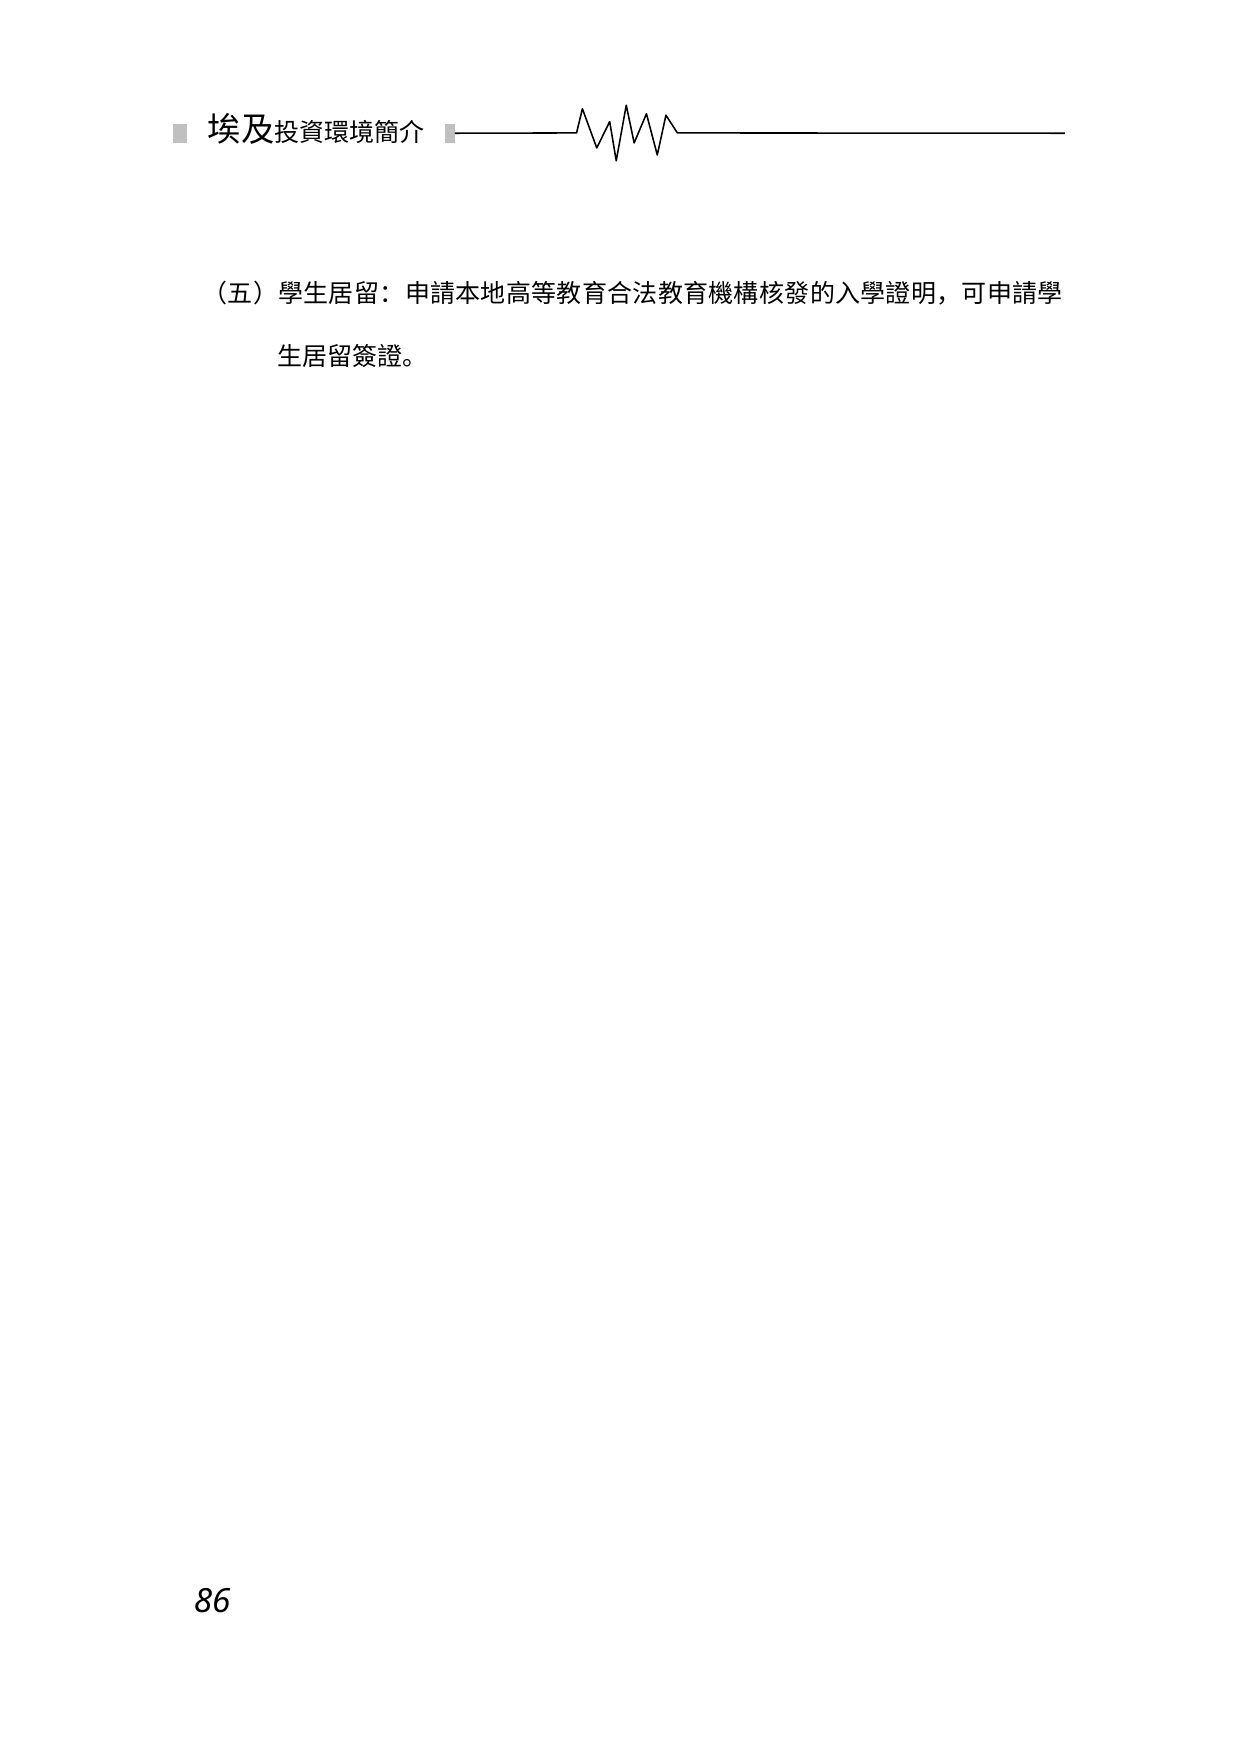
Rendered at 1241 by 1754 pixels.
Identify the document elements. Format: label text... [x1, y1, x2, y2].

text （五）學生居留：申請本地高等教育合法教育機構核發的入學證明，可申請學生居留簽證。 [202, 250, 1063, 375]
